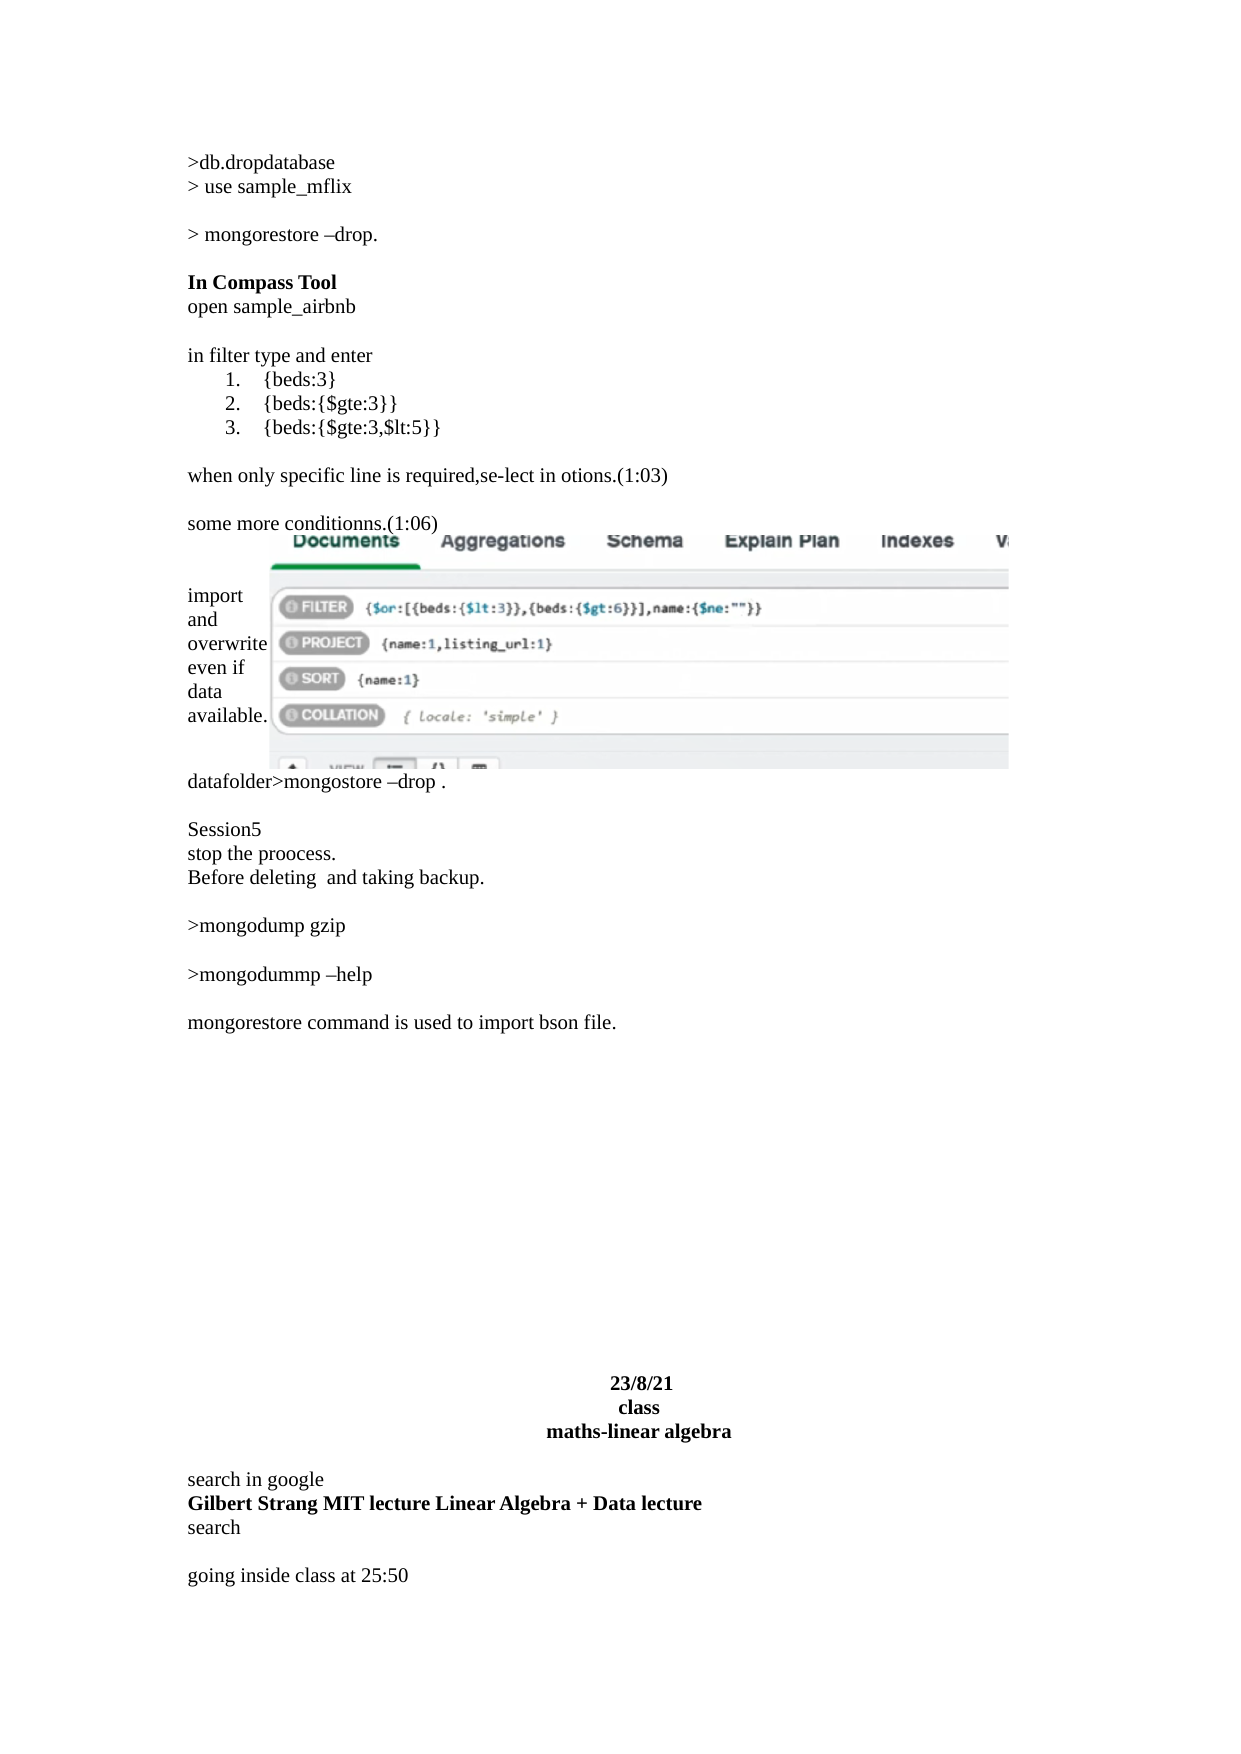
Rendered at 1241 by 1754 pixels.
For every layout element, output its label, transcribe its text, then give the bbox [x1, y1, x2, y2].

text mongorestore command is used to import bson file. [187, 1009, 1090, 1034]
text datafolder>mongostore –drop . [187, 727, 1090, 793]
text Session5 [187, 817, 1090, 841]
text when only specific line is required,se-lect in otions.(1:03) [187, 463, 1090, 487]
text in filter type and enter [187, 342, 1090, 367]
text In Compass Tool [187, 270, 1090, 294]
text Gilbert Strang MIT lecture Linear Algebra + Data lecture [187, 1491, 1090, 1515]
text maths-linear algebra [187, 1419, 1090, 1443]
text >db.dropdatabase [187, 150, 1090, 174]
text search in google [187, 1467, 1090, 1491]
text Before deleting and taking backup. [187, 865, 1090, 889]
text search [187, 1515, 1090, 1539]
text 23/8/21 [187, 1371, 1090, 1394]
list {beds:{$gte:3}} [225, 391, 1090, 415]
list {beds:{$gte:3,$lt:5}} [225, 415, 1090, 439]
text some more conditionns.(1:06) [187, 511, 1090, 535]
text import and overwrite even if data available. [187, 583, 269, 727]
list {beds:3} [225, 367, 1090, 391]
text stop the proocess. [187, 841, 1090, 865]
text >mongodump gzip [187, 913, 1090, 937]
text going inside class at 25:50 [187, 1563, 1090, 1587]
text open sample_airbnb [187, 294, 1090, 318]
text > use sample_mflix [187, 174, 1090, 198]
text >mongodummp –help [187, 961, 1090, 986]
text [1009, 583, 1090, 727]
text > mongorestore –drop. [187, 222, 1090, 246]
picture [269, 535, 1009, 769]
text class [187, 1394, 1090, 1419]
